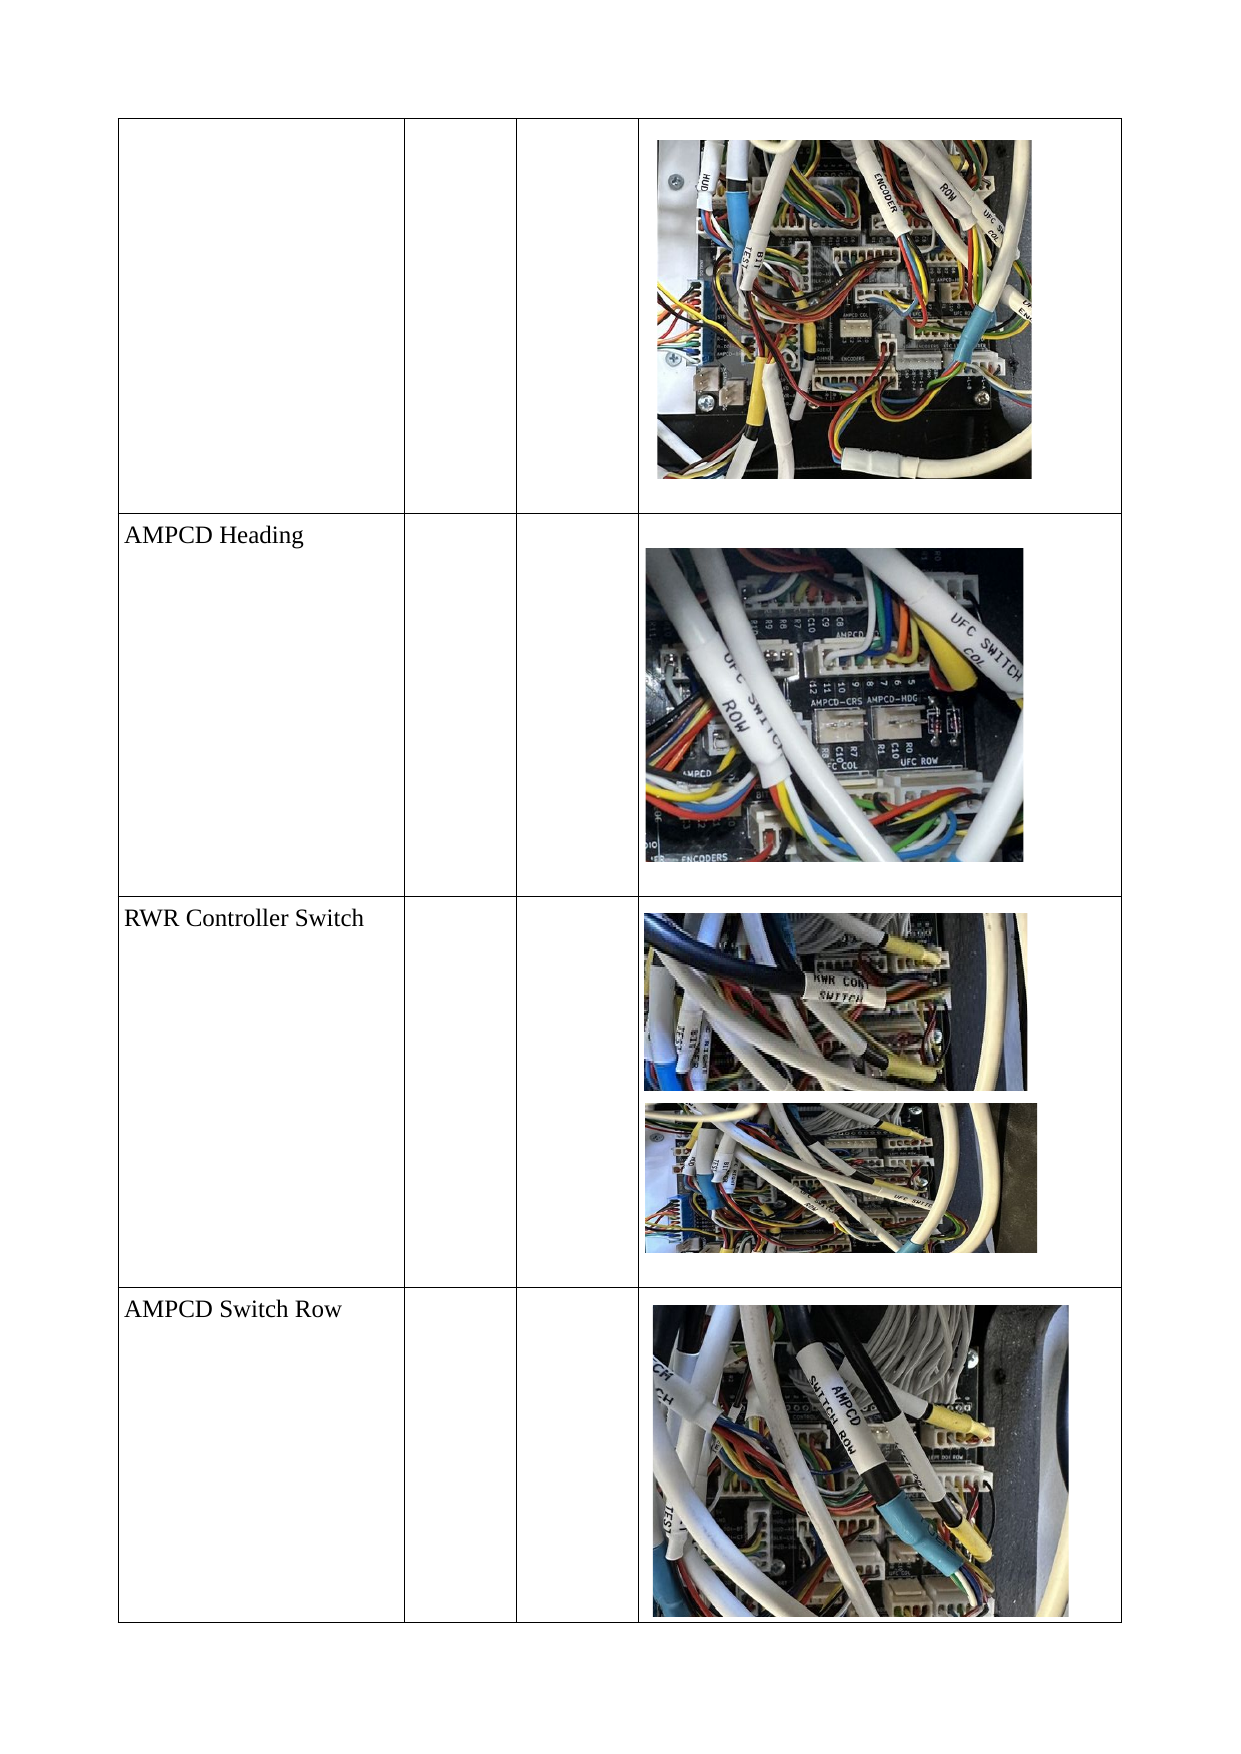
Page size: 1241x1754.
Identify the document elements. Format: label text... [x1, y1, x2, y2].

picture [652, 1305, 1069, 1617]
table_cell [639, 897, 1121, 1287]
picture [657, 140, 1032, 479]
picture [645, 548, 1024, 862]
table_cell [405, 897, 516, 1287]
table_cell [119, 119, 404, 513]
table_cell [517, 1288, 638, 1622]
table_cell AMPCD Heading [119, 514, 404, 896]
table_cell [517, 514, 638, 896]
table_cell [405, 1288, 516, 1622]
table_cell AMPCD Switch Row [119, 1288, 404, 1622]
table_cell [405, 514, 516, 896]
picture [645, 1103, 1038, 1253]
table_cell [639, 514, 1121, 896]
table_cell [405, 119, 516, 513]
table_cell [517, 119, 638, 513]
table_cell [639, 1288, 1121, 1622]
picture [644, 913, 1028, 1091]
table_cell [639, 119, 1121, 513]
table_cell RWR Controller Switch [119, 897, 404, 1287]
table_cell [517, 897, 638, 1287]
